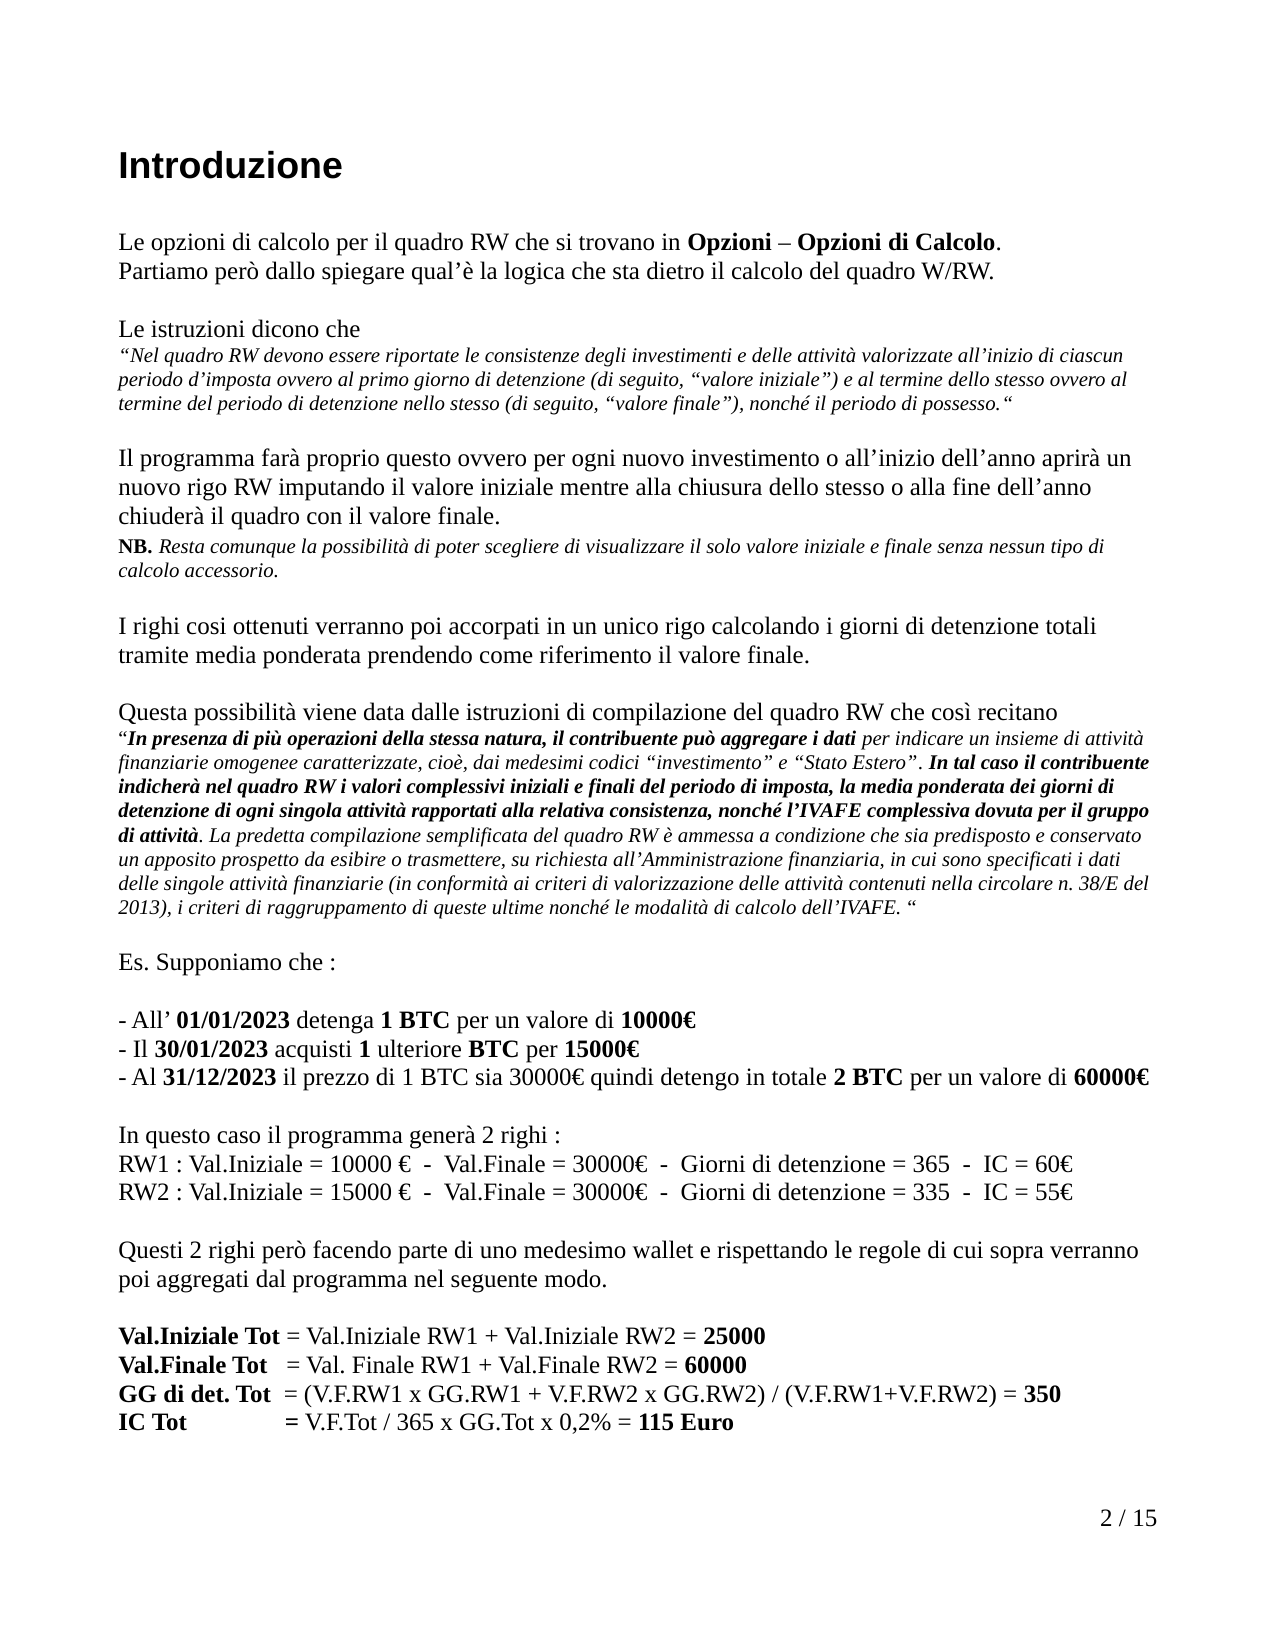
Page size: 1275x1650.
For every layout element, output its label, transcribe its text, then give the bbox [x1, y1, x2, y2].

text “In presenza di più operazioni della stessa natura, il contribuente può aggregare i dati per indicare un insieme di attività finanziarie omogenee caratterizzate, cioè, dai medesimi codici “investimento” e “Stato Estero”. In tal caso il contribuente indicherà nel quadro RW i valori complessivi iniziali e finali del periodo di imposta, la media ponderata dei giorni di detenzione di ogni singola attività rapportati alla relativa consistenza, nonché l’IVAFE complessiva dovuta per il gruppo di attività. La predetta compilazione semplificata del quadro RW è ammessa a condizione che sia predisposto e conservato un apposito prospetto da esibire o trasmettere, su richiesta all’Amministrazione finanziaria, in cui sono specificati i dati delle singole attività finanziarie (in conformità ai criteri di valorizzazione delle attività contenuti nella circolare n. 38/E del 2013), i criteri di raggruppamento di queste ultime nonché le modalità di calcolo dell’IVAFE. “ [118, 726, 1157, 919]
text Il programma farà proprio questo ovvero per ogni nuovo investimento o all’inizio dell’anno aprirà un nuovo rigo RW imputando il valore iniziale mentre alla chiusura dello stesso o alla fine dell’anno chiuderà il quadro con il valore finale. [118, 443, 1157, 530]
text Es. Supponiamo che : [118, 947, 1157, 976]
text Partiamo però dallo spiegare qual’è la logica che sta dietro il calcolo del quadro W/RW. [118, 256, 1157, 285]
text RW1 : Val.Iniziale = 10000 € - Val.Finale = 30000€ - Giorni di detenzione = 365 - IC = 60€ [118, 1149, 1157, 1177]
text I righi cosi ottenuti verranno poi accorpati in un unico rigo calcolando i giorni di detenzione totali tramite media ponderata prendendo come riferimento il valore finale. [118, 611, 1157, 669]
text GG di det. Tot = (V.F.RW1 x GG.RW1 + V.F.RW2 x GG.RW2) / (V.F.RW1+V.F.RW2) = 350 [118, 1379, 1157, 1407]
text NB. Resta comunque la possibilità di poter scegliere di visualizzare il solo valore iniziale e finale senza nessun tipo di calcolo accessorio. [118, 530, 1157, 582]
text Le opzioni di calcolo per il quadro RW che si trovano in Opzioni – Opzioni di Calcolo. [118, 227, 1157, 256]
subtitle Introduzione [118, 143, 1157, 186]
text Val.Iniziale Tot = Val.Iniziale RW1 + Val.Iniziale RW2 = 25000 [118, 1321, 1157, 1350]
text IC Tot = V.F.Tot / 365 x GG.Tot x 0,2% = 115 Euro [118, 1407, 1157, 1436]
text RW2 : Val.Iniziale = 15000 € - Val.Finale = 30000€ - Giorni di detenzione = 335 - IC = 55€ [118, 1177, 1157, 1206]
text - All’ 01/01/2023 detenga 1 BTC per un valore di 10000€ [118, 1005, 1157, 1034]
text Val.Finale Tot = Val. Finale RW1 + Val.Finale RW2 = 60000 [118, 1350, 1157, 1379]
text - Il 30/01/2023 acquisti 1 ulteriore BTC per 15000€ [118, 1034, 1157, 1062]
text Le istruzioni dicono che [118, 314, 1157, 342]
text Questa possibilità viene data dalle istruzioni di compilazione del quadro RW che così recitano [118, 697, 1157, 726]
text - Al 31/12/2023 il prezzo di 1 BTC sia 30000€ quindi detengo in totale 2 BTC per un valore di 60000€ [118, 1062, 1157, 1091]
text “Nel quadro RW devono essere riportate le consistenze degli investimenti e delle attività valorizzate all’inizio di ciascun periodo d’imposta ovvero al primo giorno di detenzione (di seguito, “valore iniziale”) e al termine dello stesso ovvero al termine del periodo di detenzione nello stesso (di seguito, “valore finale”), nonché il periodo di possesso.“ [118, 342, 1157, 415]
text Questi 2 righi però facendo parte di uno medesimo wallet e rispettando le regole di cui sopra verranno poi aggregati dal programma nel seguente modo. [118, 1235, 1157, 1292]
text In questo caso il programma generà 2 righi : [118, 1120, 1157, 1149]
